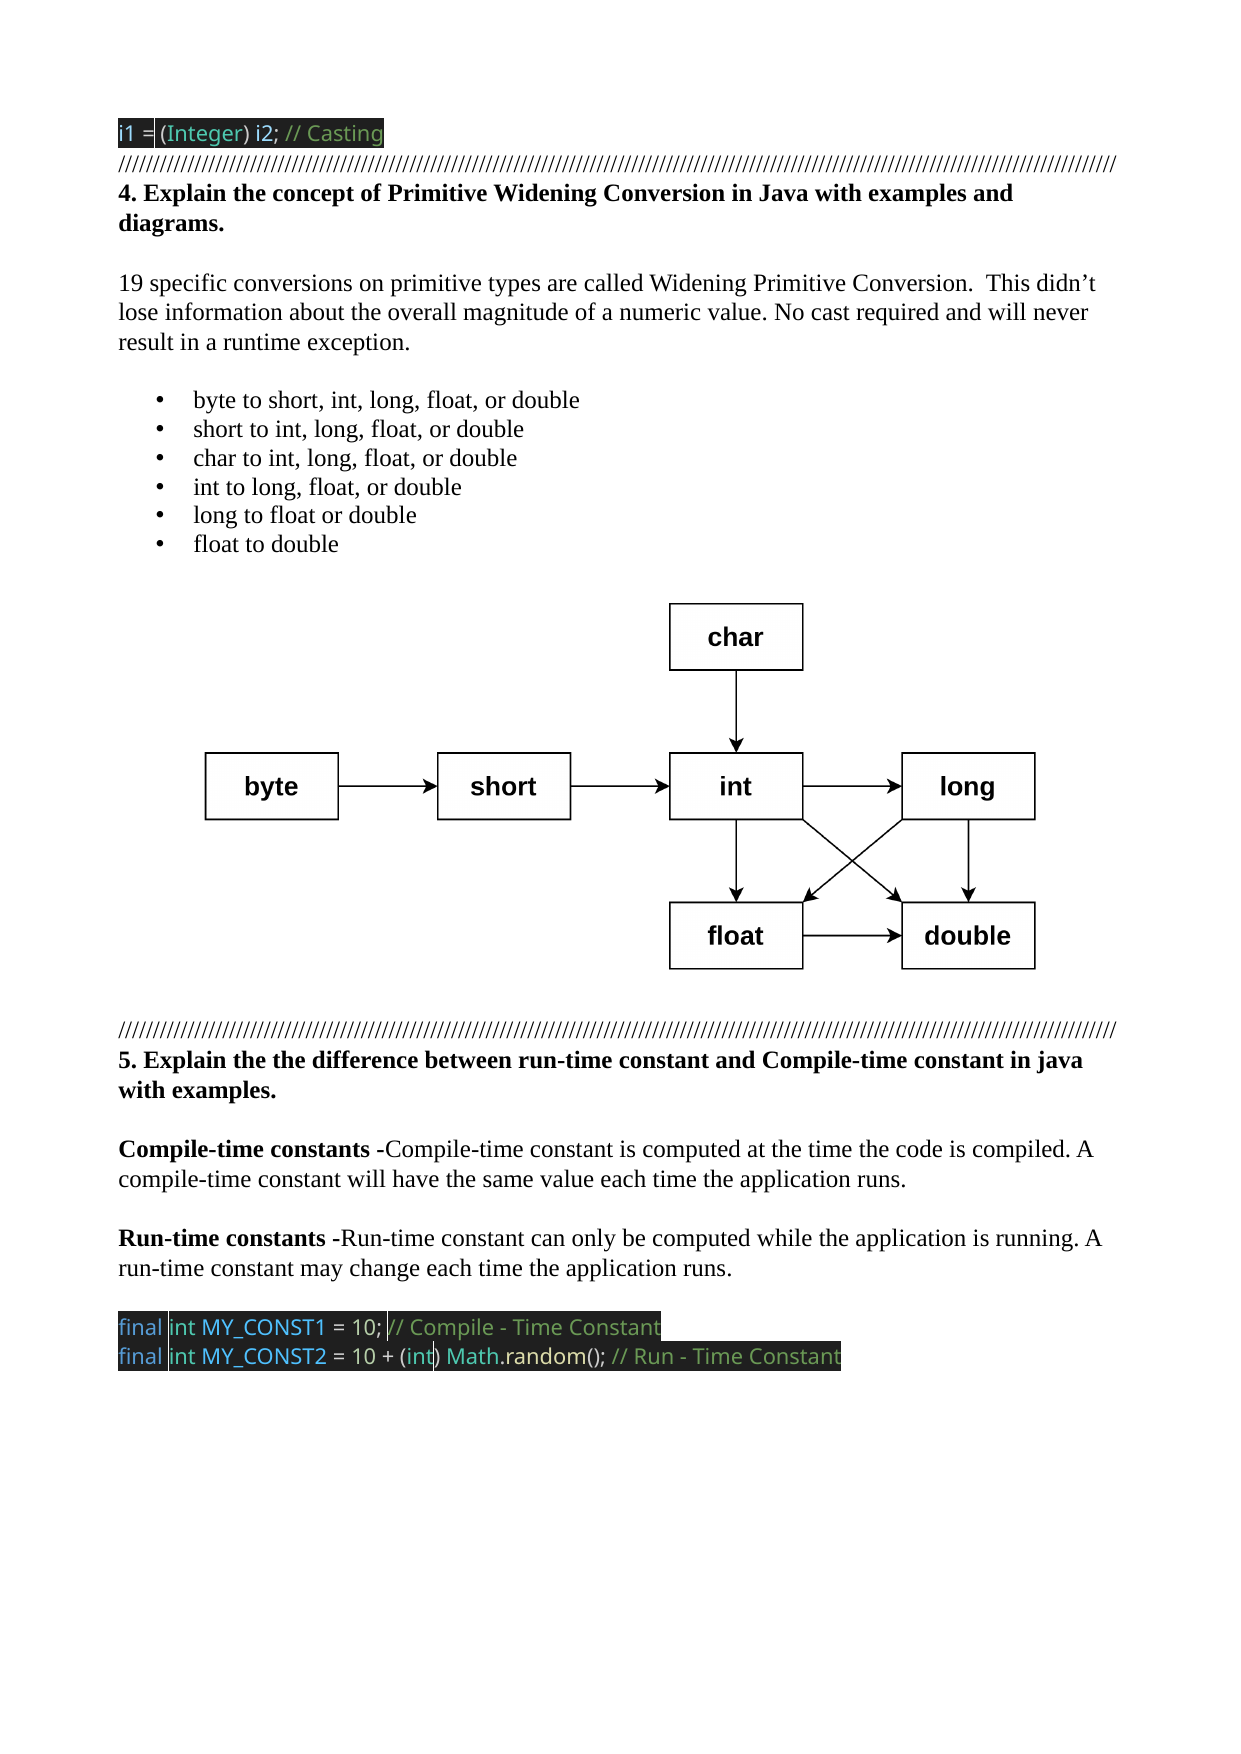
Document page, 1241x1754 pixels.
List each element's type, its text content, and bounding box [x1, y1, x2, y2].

text final int MY_CONST1 = 10; // Compile - Time Constant [118, 1311, 1122, 1341]
text 4. Explain the concept of Primitive Widening Conversion in Java with examples and diagrams. [118, 178, 1122, 237]
text 5. Explain the the difference between run-time constant and Compile-time constant in java with examples. [118, 1044, 1122, 1104]
text Run-time constants -Run-time constant can only be computed while the application is running. A run-time constant may change each time the application runs. [118, 1222, 1122, 1282]
picture [188, 586, 1052, 986]
text //////////////////////////////////////////////////////////////////////////////////////////////////////////////////////////////////////////////// [118, 148, 1122, 178]
list long to float or double [156, 500, 1122, 529]
text i1 = (Integer) i2; // Casting [118, 118, 1122, 148]
text final int MY_CONST2 = 10 + (int) Math.random(); // Run - Time Constant [118, 1341, 1122, 1371]
list short to int, long, float, or double [156, 414, 1122, 443]
list char to int, long, float, or double [156, 443, 1122, 472]
text //////////////////////////////////////////////////////////////////////////////////////////////////////////////////////////////////////////////// [118, 1014, 1122, 1044]
text 19 specific conversions on primitive types are called Widening Primitive Conversion. This didn’t lose information about the overall magnitude of a numeric value. No cast required and will never result in a runtime exception. [118, 267, 1122, 356]
text Compile-time constants -Compile-time constant is computed at the time the code is compiled. A compile-time constant will have the same value each time the application runs. [118, 1133, 1122, 1193]
list float to double [156, 529, 1122, 558]
list int to long, float, or double [156, 472, 1122, 500]
list byte to short, int, long, float, or double [156, 385, 1122, 414]
